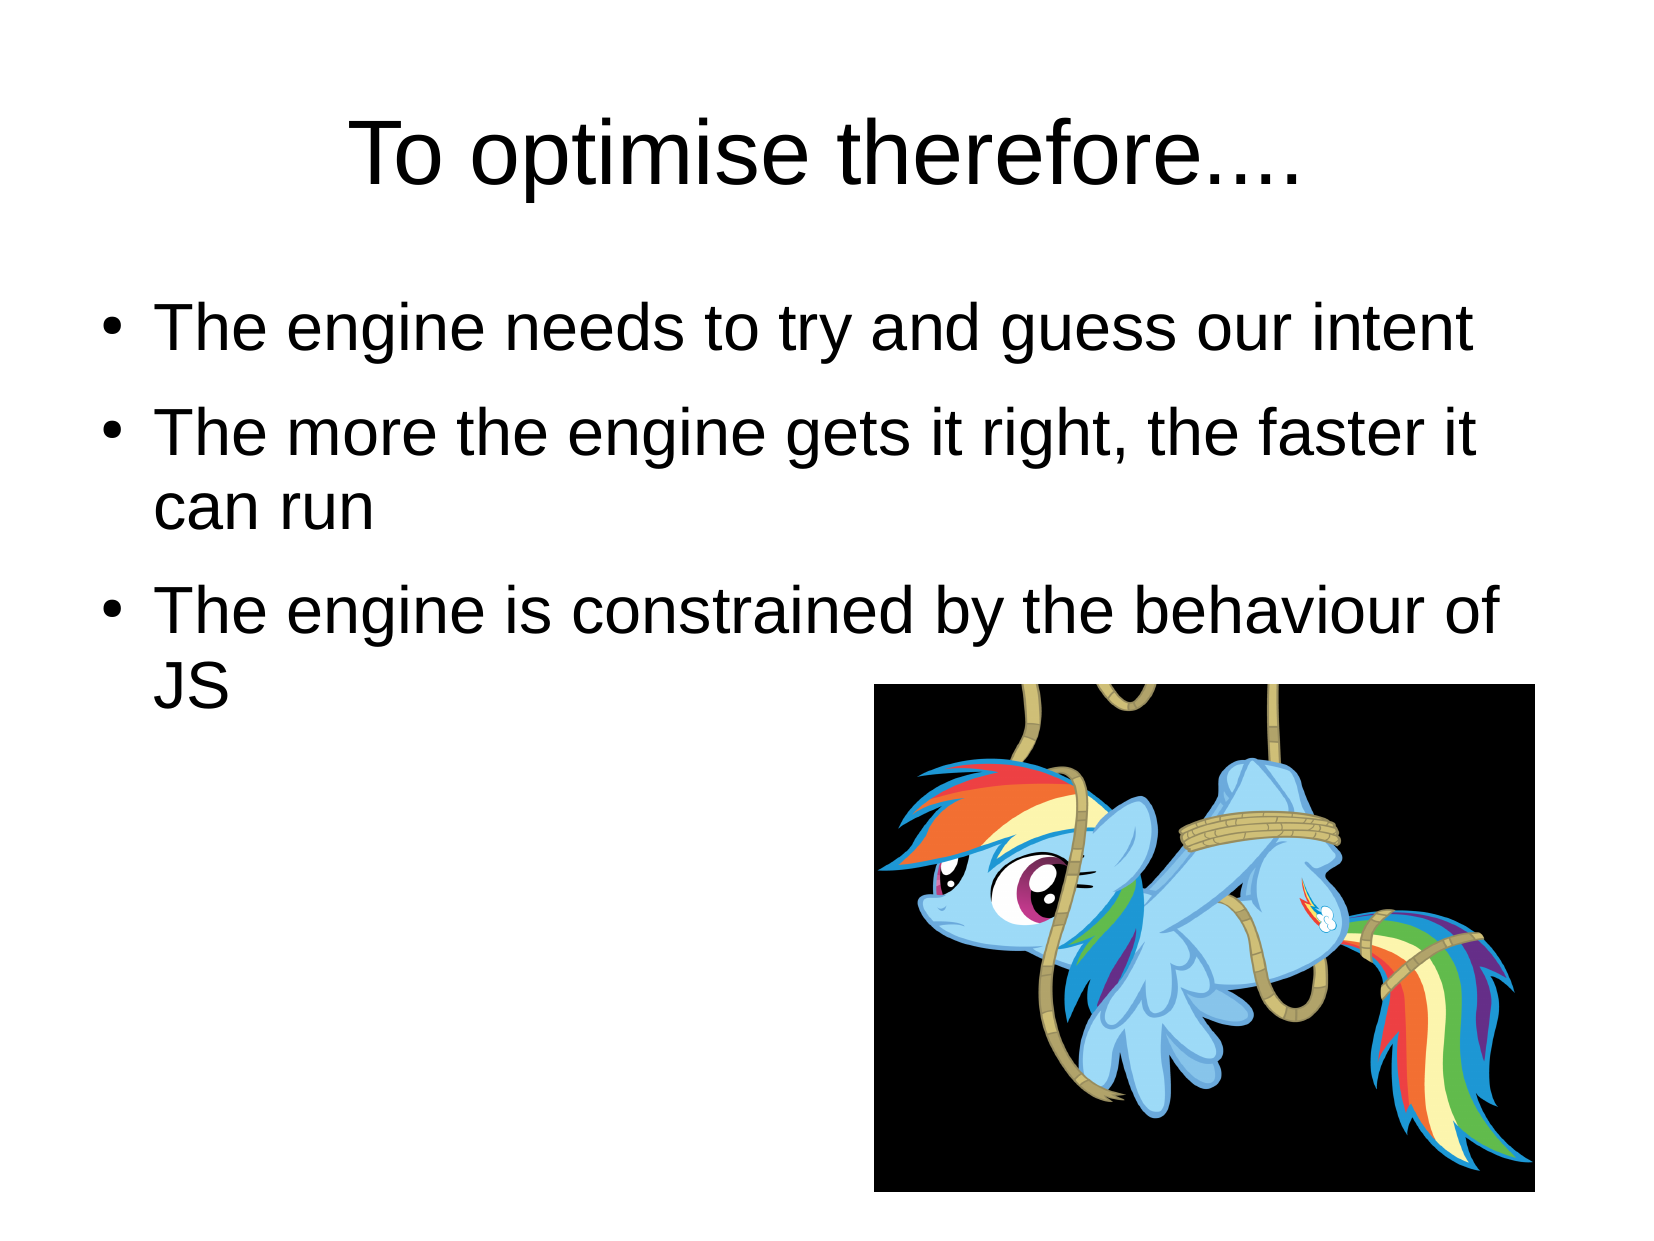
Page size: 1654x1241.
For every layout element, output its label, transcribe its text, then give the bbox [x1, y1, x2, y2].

list The engine needs to try and guess our intent The more the engine gets it right, the faster it can run The engine is constrained by the behaviour of JS [82, 290, 1538, 1010]
title To optimise therefore.... [82, 49, 1571, 257]
picture [874, 684, 1535, 1192]
